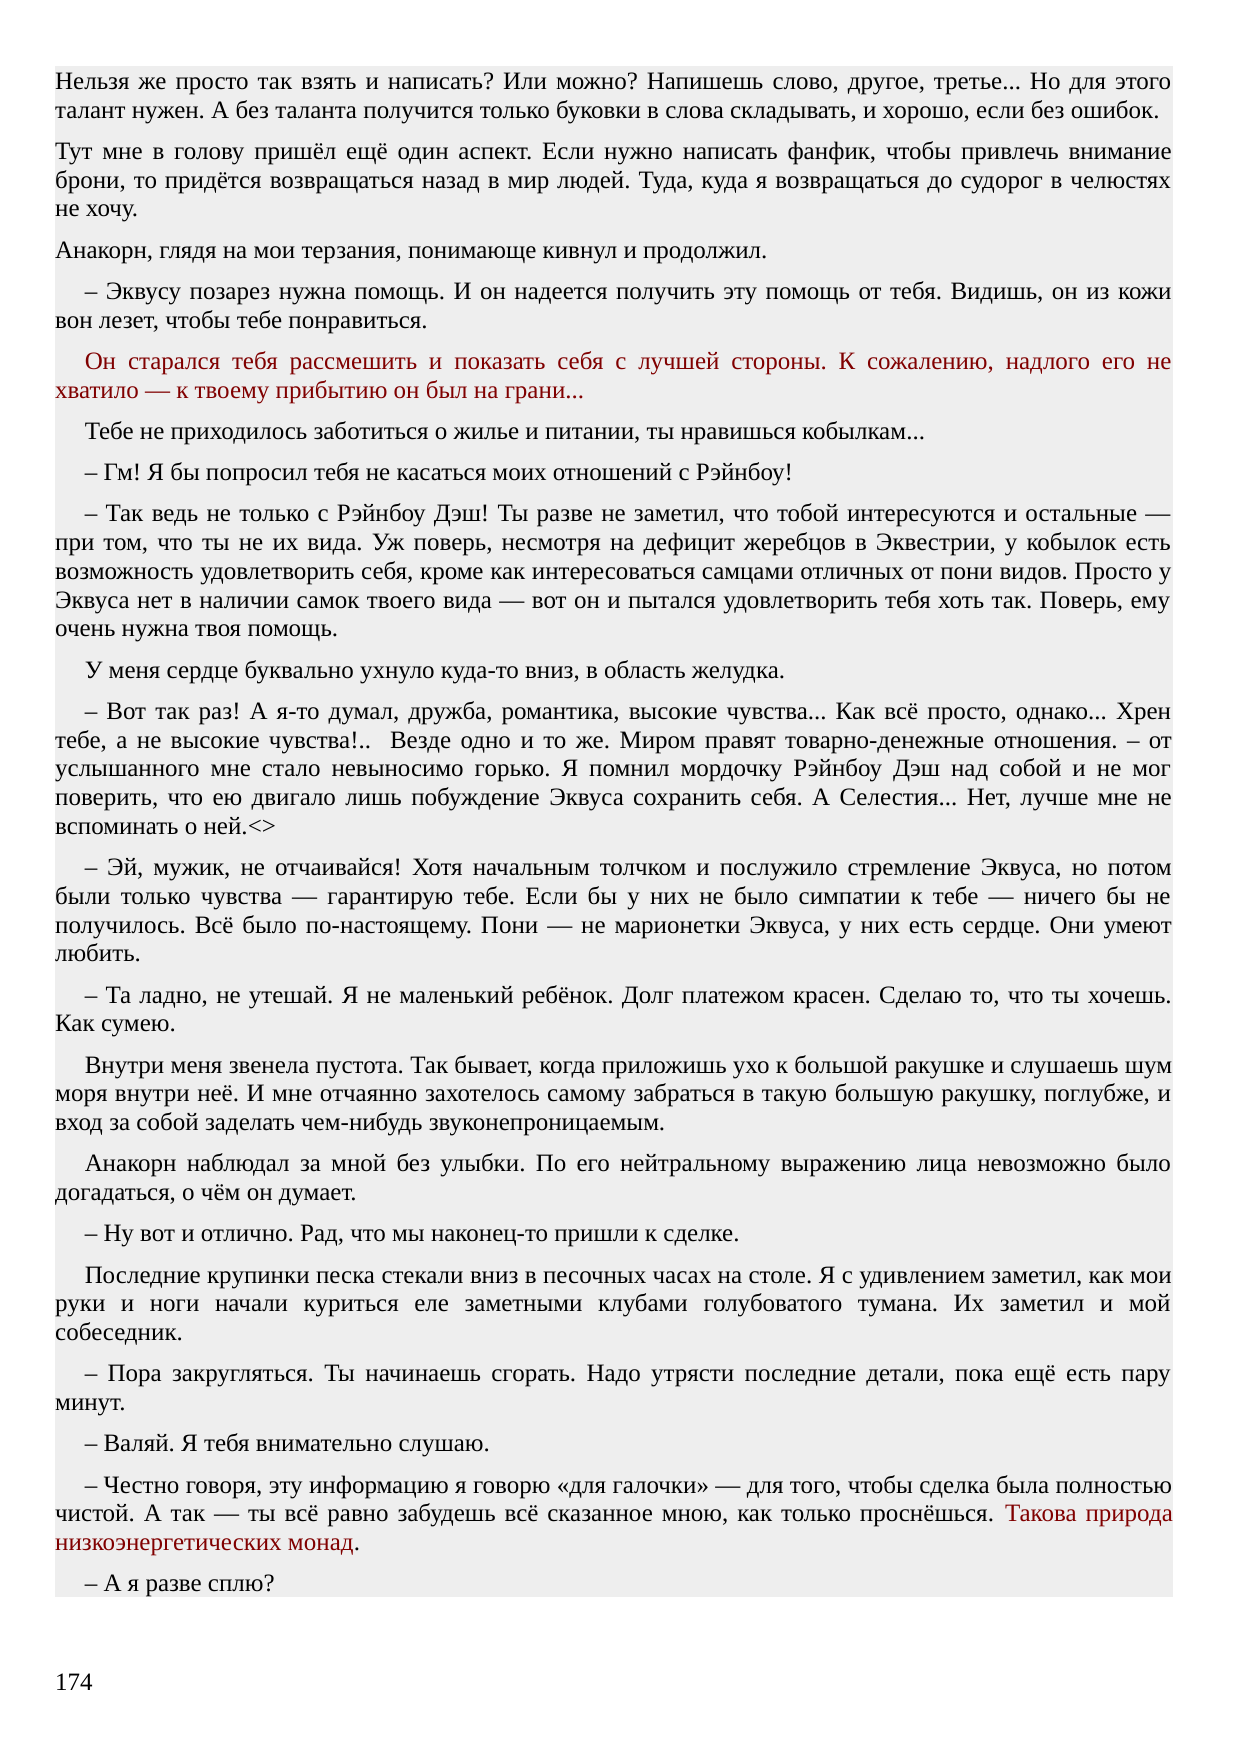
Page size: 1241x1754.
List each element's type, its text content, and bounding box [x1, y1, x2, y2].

text Он старался тебя рассмешить и показать себя с лучшей стороны. К сожалению, надлого его не хватило — к твоему прибытию он был на грани... [55, 346, 1173, 403]
text Последние крупинки песка стекали вниз в песочных часах на столе. Я с удивлением заметил, как мои руки и ноги начали куриться еле заметными клубами голубоватого тумана. Их заметил и мой собеседник. [55, 1260, 1173, 1346]
text – Эй, мужик, не отчаивайся! Хотя начальным толчком и послужило стремление Эквуса, но потом были только чувства — гарантирую тебе. Если бы у них не было симпатии к тебе — ничего бы не получилось. Всё было по-настоящему. Пони — не марионетки Эквуса, у них есть сердце. Они умеют любить. [55, 852, 1173, 967]
text – Так ведь не только с Рэйнбоу Дэш! Ты разве не заметил, что тобой интересуются и остальные — при том, что ты не их вида. Уж поверь, несмотря на дефицит жеребцов в Эквестрии, у кобылок есть возможность удовлетворить себя, кроме как интересоваться самцами отличных от пони видов. Просто у Эквуса нет в наличии самок твоего вида — вот он и пытался удовлетворить тебя хоть так. Поверь, ему очень нужна твоя помощь. [55, 498, 1173, 642]
text – Честно говоря, эту информацию я говорю «для галочки» — для того, чтобы сделка была полностью чистой. А так — ты всё равно забудешь всё сказанное мною, как только проснёшься. Такова природа низкоэнергетических монад. [55, 1470, 1173, 1556]
text Тебе не приходилось заботиться о жилье и питании, ты нравишься кобылкам... [55, 416, 1173, 445]
text Внутри меня звенела пустота. Так бывает, когда приложишь ухо к большой ракушке и слушаешь шум моря внутри неё. И мне отчаянно захотелось самому забраться в такую большую ракушку, поглубже, и вход за собой заделать чем-нибудь звуконепроницаемым. [55, 1050, 1173, 1136]
text – Вот так раз! А я-то думал, дружба, романтика, высокие чувства... Как всё просто, однако... Хрен тебе, а не высокие чувства!.. Везде одно и то же. Миром правят товарно-денежные отношения. – от услышанного мне стало невыносимо горько. Я помнил мордочку Рэйнбоу Дэш над собой и не мог поверить, что ею двигало лишь побуждение Эквуса сохранить себя. А Селестия... Нет, лучше мне не вспоминать о ней.<> [55, 696, 1173, 840]
text – Та ладно, не утешай. Я не маленький ребёнок. Долг платежом красен. Сделаю то, что ты хочешь. Как сумею. [55, 980, 1173, 1037]
text Тут мне в голову пришёл ещё один аспект. Если нужно написать фанфик, чтобы привлечь внимание брони, то придётся возвращаться назад в мир людей. Туда, куда я возвращаться до судорог в челюстях не хочу. [55, 136, 1173, 222]
text У меня сердце буквально ухнуло куда-то вниз, в область желудка. [55, 655, 1173, 683]
text – А я разве сплю? [55, 1568, 1173, 1597]
text Анакорн наблюдал за мной без улыбки. По его нейтральному выражению лица невозможно было догадаться, о чём он думает. [55, 1148, 1173, 1206]
text – Ну вот и отлично. Рад, что мы наконец-то пришли к сделке. [55, 1218, 1173, 1247]
text Нельзя же просто так взять и написать? Или можно? Напишешь слово, другое, третье... Но для этого талант нужен. А без таланта получится только буковки в слова складывать, и хорошо, если без ошибок. [55, 66, 1173, 123]
text Анакорн, глядя на мои терзания, понимающе кивнул и продолжил. [55, 235, 1173, 263]
text – Пора закругляться. Ты начинаешь сгорать. Надо утрясти последние детали, пока ещё есть пару минут. [55, 1358, 1173, 1416]
text – Гм! Я бы попросил тебя не касаться моих отношений с Рэйнбоу! [55, 457, 1173, 486]
text – Эквусу позарез нужна помощь. И он надеется получить эту помощь от тебя. Видишь, он из кожи вон лезет, чтобы тебе понравиться. [55, 276, 1173, 333]
text – Валяй. Я тебя внимательно слушаю. [55, 1428, 1173, 1457]
